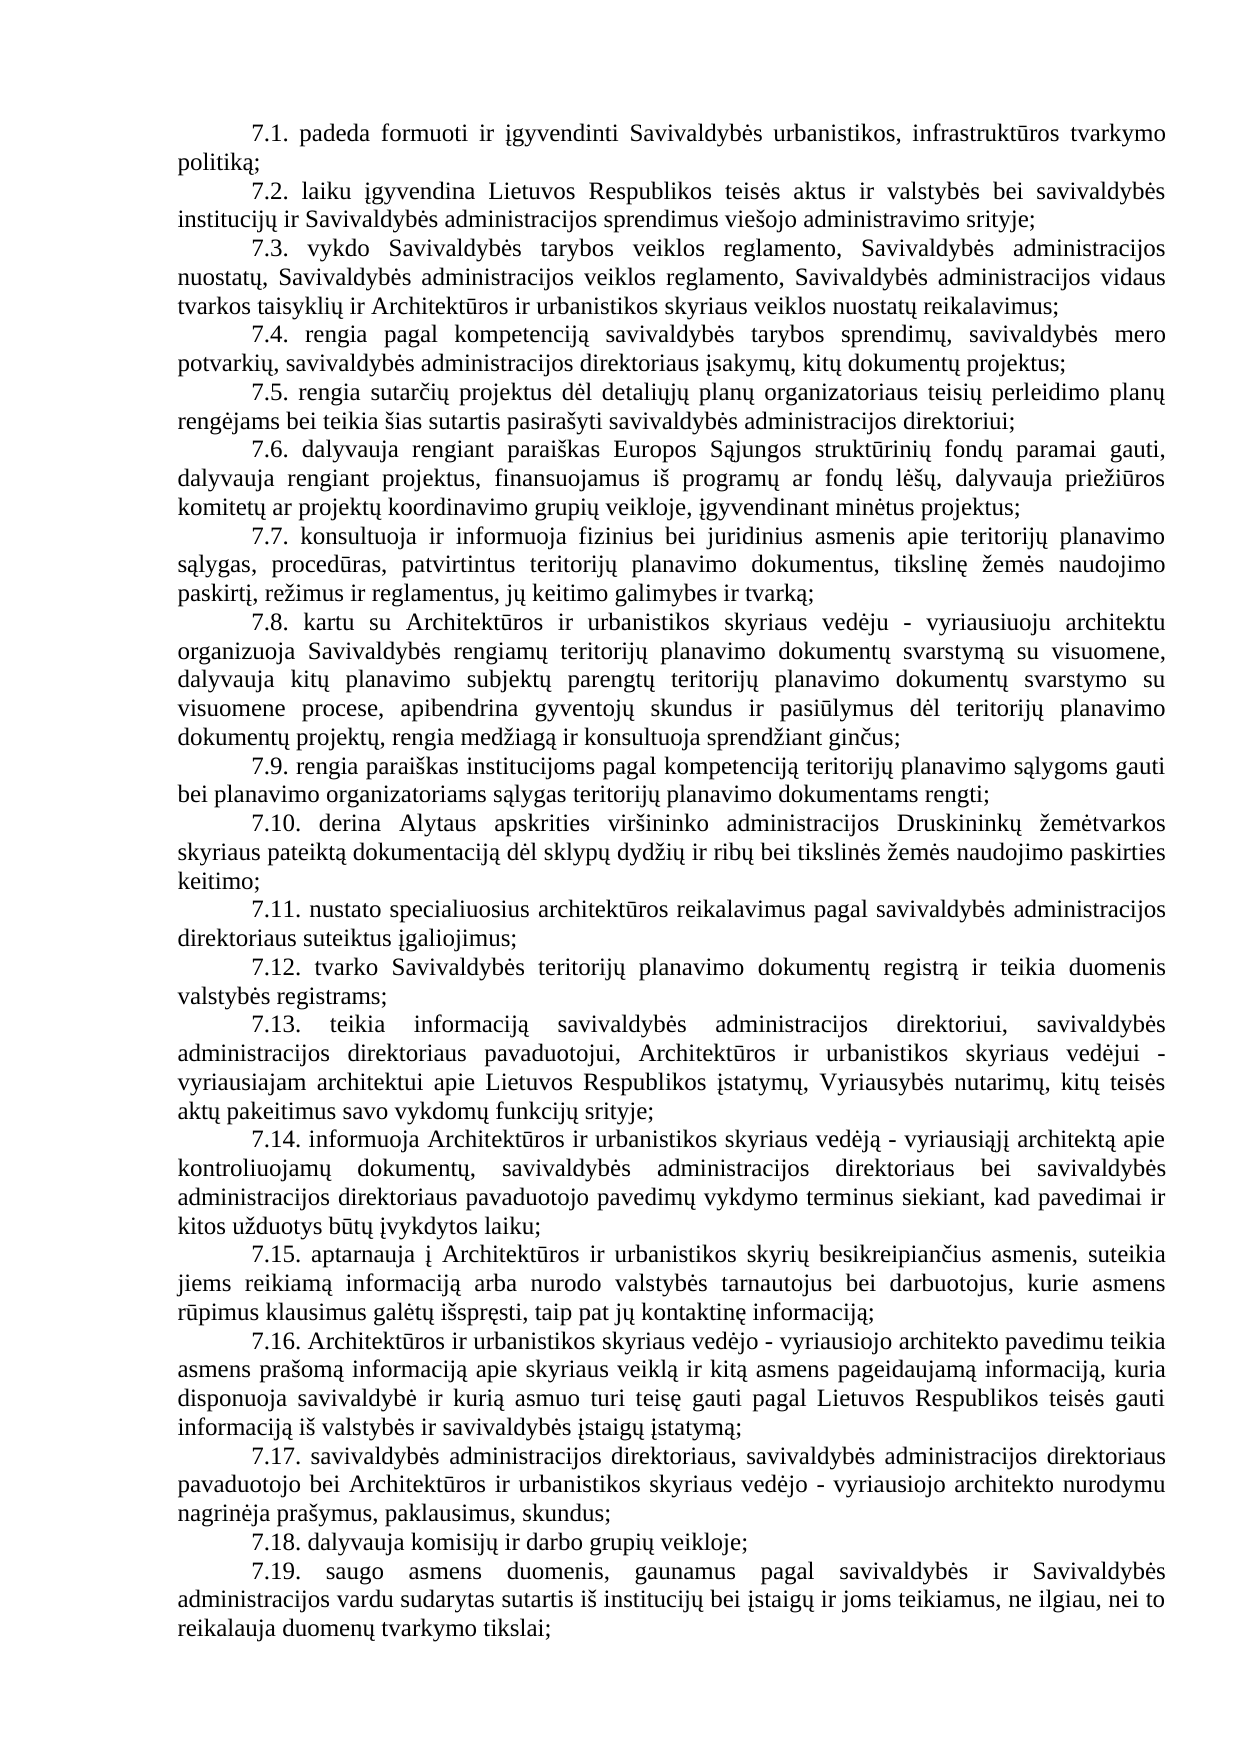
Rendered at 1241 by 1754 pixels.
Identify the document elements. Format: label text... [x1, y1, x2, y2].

text 7.13. teikia informaciją savivaldybės administracijos direktoriui, savivaldybės administracijos direktoriaus pavaduotojui, Architektūros ir urbanistikos skyriaus vedėjui - vyriausiajam architektui apie Lietuvos Respublikos įstatymų, Vyriausybės nutarimų, kitų teisės aktų pakeitimus savo vykdomų funkcijų srityje; [177, 1009, 1167, 1124]
text 7.11. nustato specialiuosius architektūros reikalavimus pagal savivaldybės administracijos direktoriaus suteiktus įgaliojimus; [177, 894, 1167, 952]
text 7.18. dalyvauja komisijų ir darbo grupių veikloje; [177, 1527, 1167, 1556]
text 7.12. tvarko Savivaldybės teritorijų planavimo dokumentų registrą ir teikia duomenis valstybės registrams; [177, 952, 1167, 1009]
text 7.16. Architektūros ir urbanistikos skyriaus vedėjo - vyriausiojo architekto pavedimu teikia asmens prašomą informaciją apie skyriaus veiklą ir kitą asmens pageidaujamą informaciją, kuria disponuoja savivaldybė ir kurią asmuo turi teisę gauti pagal Lietuvos Respublikos teisės gauti informaciją iš valstybės ir savivaldybės įstaigų įstatymą; [177, 1326, 1167, 1441]
text 7.14. informuoja Architektūros ir urbanistikos skyriaus vedėją - vyriausiąjį architektą apie kontroliuojamų dokumentų, savivaldybės administracijos direktoriaus bei savivaldybės administracijos direktoriaus pavaduotojo pavedimų vykdymo terminus siekiant, kad pavedimai ir kitos užduotys būtų įvykdytos laiku; [177, 1124, 1167, 1239]
text 7.8. kartu su Architektūros ir urbanistikos skyriaus vedėju - vyriausiuoju architektu organizuoja Savivaldybės rengiamų teritorijų planavimo dokumentų svarstymą su visuomene, dalyvauja kitų planavimo subjektų parengtų teritorijų planavimo dokumentų svarstymo su visuomene procese, apibendrina gyventojų skundus ir pasiūlymus dėl teritorijų planavimo dokumentų projektų, rengia medžiagą ir konsultuoja sprendžiant ginčus; [177, 607, 1167, 751]
text 7.1. padeda formuoti ir įgyvendinti Savivaldybės urbanistikos, infrastruktūros tvarkymo politiką; [177, 118, 1167, 176]
text 7.10. derina Alytaus apskrities viršininko administracijos Druskininkų žemėtvarkos skyriaus pateiktą dokumentaciją dėl sklypų dydžių ir ribų bei tikslinės žemės naudojimo paskirties keitimo; [177, 808, 1167, 894]
text 7.9. rengia paraiškas institucijoms pagal kompetenciją teritorijų planavimo sąlygoms gauti bei planavimo organizatoriams sąlygas teritorijų planavimo dokumentams rengti; [177, 751, 1167, 808]
text 7.15. aptarnauja į Architektūros ir urbanistikos skyrių besikreipiančius asmenis, suteikia jiems reikiamą informaciją arba nurodo valstybės tarnautojus bei darbuotojus, kurie asmens rūpimus klausimus galėtų išspręsti, taip pat jų kontaktinę informaciją; [177, 1239, 1167, 1326]
text 7.17. savivaldybės administracijos direktoriaus, savivaldybės administracijos direktoriaus pavaduotojo bei Architektūros ir urbanistikos skyriaus vedėjo - vyriausiojo architekto nurodymu nagrinėja prašymus, paklausimus, skundus; [177, 1441, 1167, 1527]
text 7.7. konsultuoja ir informuoja fizinius bei juridinius asmenis apie teritorijų planavimo sąlygas, procedūras, patvirtintus teritorijų planavimo dokumentus, tikslinę žemės naudojimo paskirtį, režimus ir reglamentus, jų keitimo galimybes ir tvarką; [177, 521, 1167, 607]
text 7.6. dalyvauja rengiant paraiškas Europos Sąjungos struktūrinių fondų paramai gauti, dalyvauja rengiant projektus, finansuojamus iš programų ar fondų lėšų, dalyvauja priežiūros komitetų ar projektų koordinavimo grupių veikloje, įgyvendinant minėtus projektus; [177, 434, 1167, 521]
text 7.4. rengia pagal kompetenciją savivaldybės tarybos sprendimų, savivaldybės mero potvarkių, savivaldybės administracijos direktoriaus įsakymų, kitų dokumentų projektus; [177, 319, 1167, 377]
text 7.3. vykdo Savivaldybės tarybos veiklos reglamento, Savivaldybės administracijos nuostatų, Savivaldybės administracijos veiklos reglamento, Savivaldybės administracijos vidaus tvarkos taisyklių ir Architektūros ir urbanistikos skyriaus veiklos nuostatų reikalavimus; [177, 233, 1167, 319]
text 7.19. saugo asmens duomenis, gaunamus pagal savivaldybės ir Savivaldybės administracijos vardu sudarytas sutartis iš institucijų bei įstaigų ir joms teikiamus, ne ilgiau, nei to reikalauja duomenų tvarkymo tikslai; [177, 1556, 1167, 1642]
text 7.5. rengia sutarčių projektus dėl detaliųjų planų organizatoriaus teisių perleidimo planų rengėjams bei teikia šias sutartis pasirašyti savivaldybės administracijos direktoriui; [177, 377, 1167, 434]
text 7.2. laiku įgyvendina Lietuvos Respublikos teisės aktus ir valstybės bei savivaldybės institucijų ir Savivaldybės administracijos sprendimus viešojo administravimo srityje; [177, 176, 1167, 233]
